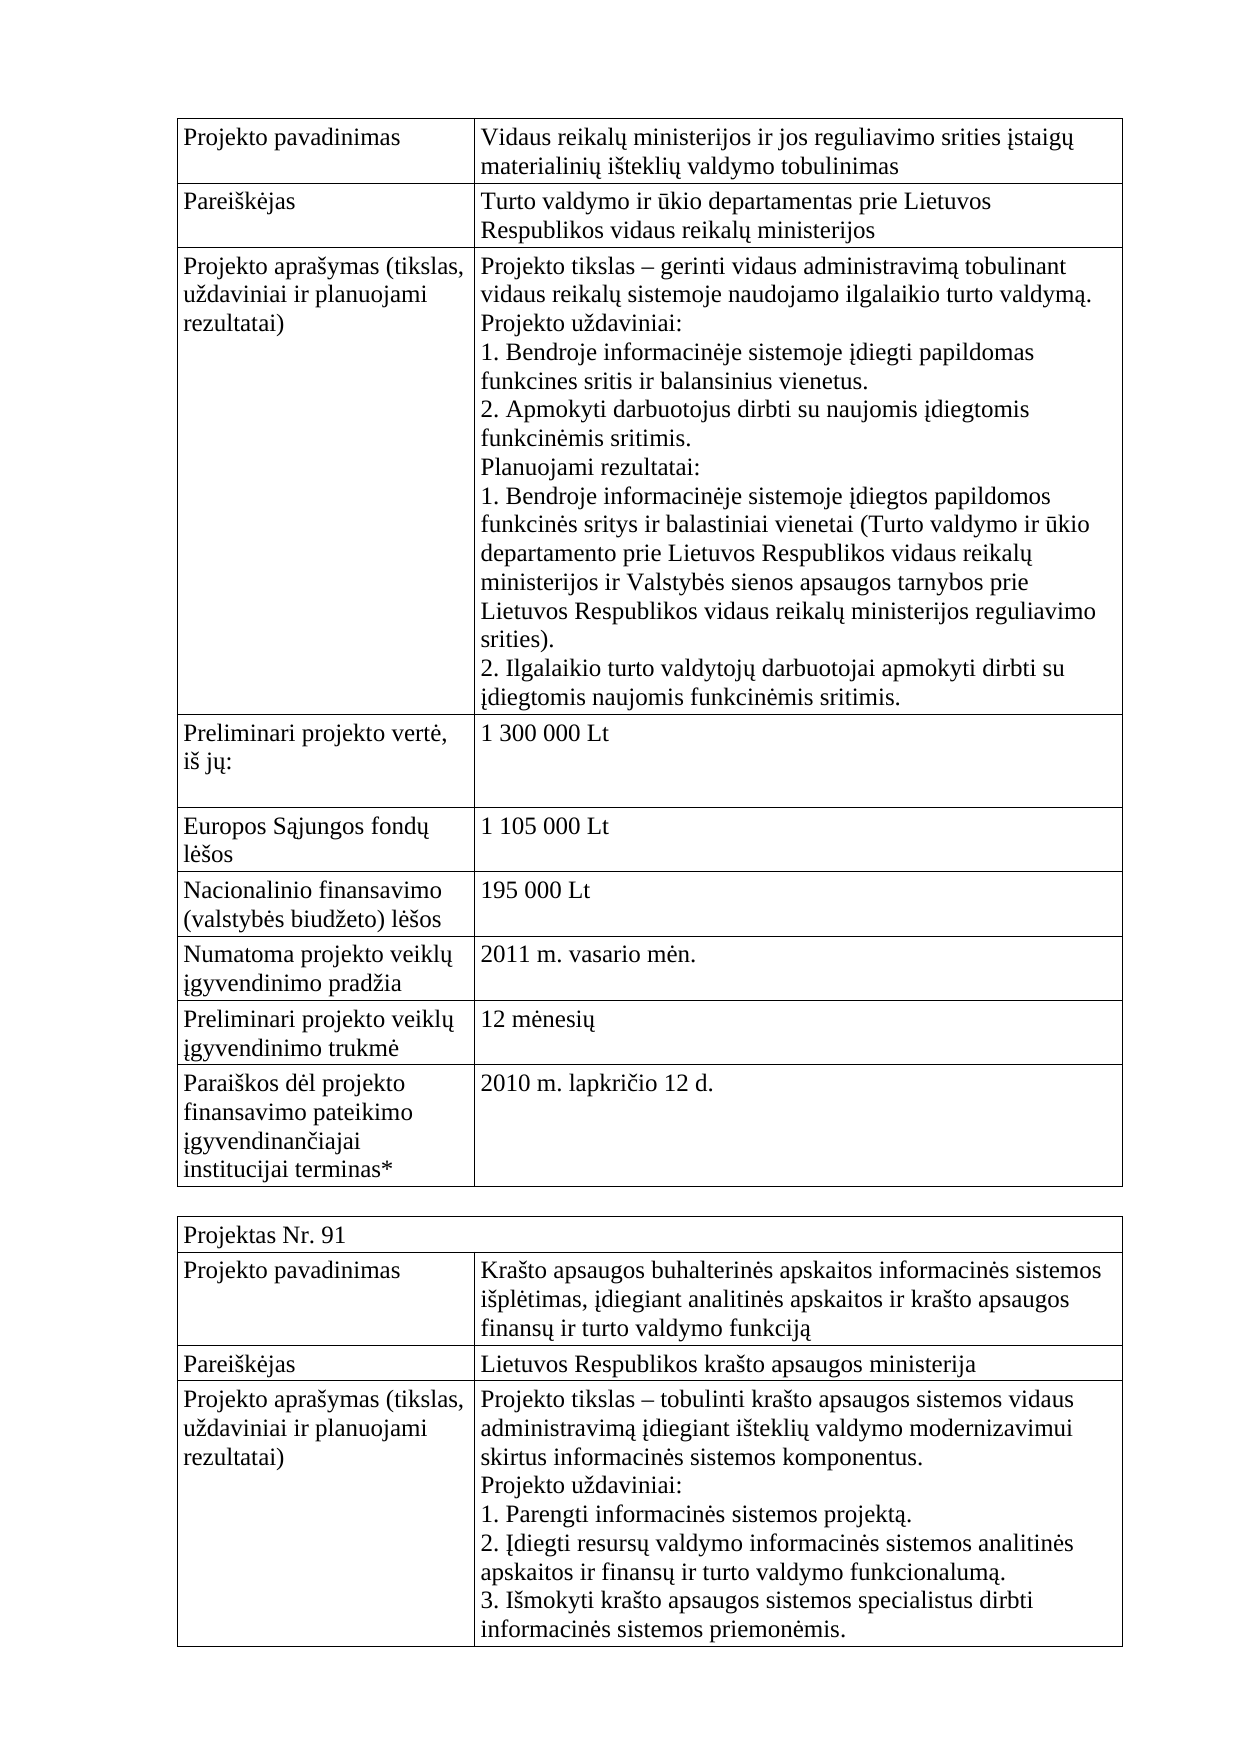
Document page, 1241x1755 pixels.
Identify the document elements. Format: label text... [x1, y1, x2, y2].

table_cell Numatoma projekto veiklų įgyvendinimo pradžia [178, 937, 474, 1000]
table_cell Nacionalinio finansavimo (valstybės biudžeto) lėšos [178, 872, 474, 936]
table_cell 1 300 000 Lt [475, 715, 1122, 807]
table_cell Projekto aprašymas (tikslas, uždaviniai ir planuojami rezultatai) [178, 1381, 474, 1646]
table_cell Projekto tikslas – gerinti vidaus administravimą tobulinant vidaus reikalų sistemoje naudojamo ilgalaikio turto valdymą. Projekto uždaviniai: 1. Bendroje informacinėje sistemoje įdiegti papildomas funkcines sritis ir balansinius vienetus. 2. Apmokyti darbuotojus dirbti su naujomis įdiegtomis funkcinėmis sritimis. Planuojami rezultatai: 1. Bendroje informacinėje sistemoje įdiegtos papildomos funkcinės sritys ir balastiniai vienetai (Turto valdymo ir ūkio departamento prie Lietuvos Respublikos vidaus reikalų ministerijos ir Valstybės sienos apsaugos tarnybos prie Lietuvos Respublikos vidaus reikalų ministerijos reguliavimo srities). 2. Ilgalaikio turto valdytojų darbuotojai apmokyti dirbti su įdiegtomis naujomis funkcinėmis sritimis. [475, 248, 1122, 714]
table_cell 2011 m. vasario mėn. [475, 937, 1122, 1000]
table_cell 195 000 Lt [475, 872, 1122, 936]
table_cell 12 mėnesių [475, 1001, 1122, 1064]
table_cell Paraiškos dėl projekto finansavimo pateikimo įgyvendinančiajai institucijai terminas* [178, 1065, 474, 1186]
table_cell Vidaus reikalų ministerijos ir jos reguliavimo srities įstaigų materialinių išteklių valdymo tobulinimas [475, 119, 1122, 182]
table_cell 2010 m. lapkričio 12 d. [475, 1065, 1122, 1186]
table_cell 1 105 000 Lt [475, 808, 1122, 871]
table_cell Pareiškėjas [178, 184, 474, 247]
table_cell Preliminari projekto veiklų įgyvendinimo trukmė [178, 1001, 474, 1064]
table_cell Preliminari projekto vertė, iš jų: [178, 715, 474, 807]
table_cell Projekto aprašymas (tikslas, uždaviniai ir planuojami rezultatai) [178, 248, 474, 714]
table_cell Projekto pavadinimas [178, 119, 474, 182]
table_cell Projekto pavadinimas [178, 1253, 474, 1345]
table_cell Europos Sąjungos fondų lėšos [178, 808, 474, 871]
table_cell Lietuvos Respublikos krašto apsaugos ministerija [475, 1346, 1122, 1380]
table_cell Krašto apsaugos buhalterinės apskaitos informacinės sistemos išplėtimas, įdiegiant analitinės apskaitos ir krašto apsaugos finansų ir turto valdymo funkciją [475, 1253, 1122, 1345]
table_cell Turto valdymo ir ūkio departamentas prie Lietuvos Respublikos vidaus reikalų ministerijos [475, 184, 1122, 247]
table_cell Projekto tikslas – tobulinti krašto apsaugos sistemos vidaus administravimą įdiegiant išteklių valdymo modernizavimui skirtus informacinės sistemos komponentus. Projekto uždaviniai: 1. Parengti informacinės sistemos projektą. 2. Įdiegti resursų valdymo informacinės sistemos analitinės apskaitos ir finansų ir turto valdymo funkcionalumą. 3. Išmokyti krašto apsaugos sistemos specialistus dirbti informacinės sistemos priemonėmis. [475, 1381, 1122, 1646]
table_cell Pareiškėjas [178, 1346, 474, 1380]
table_header Projektas Nr. 91 [178, 1217, 1122, 1252]
